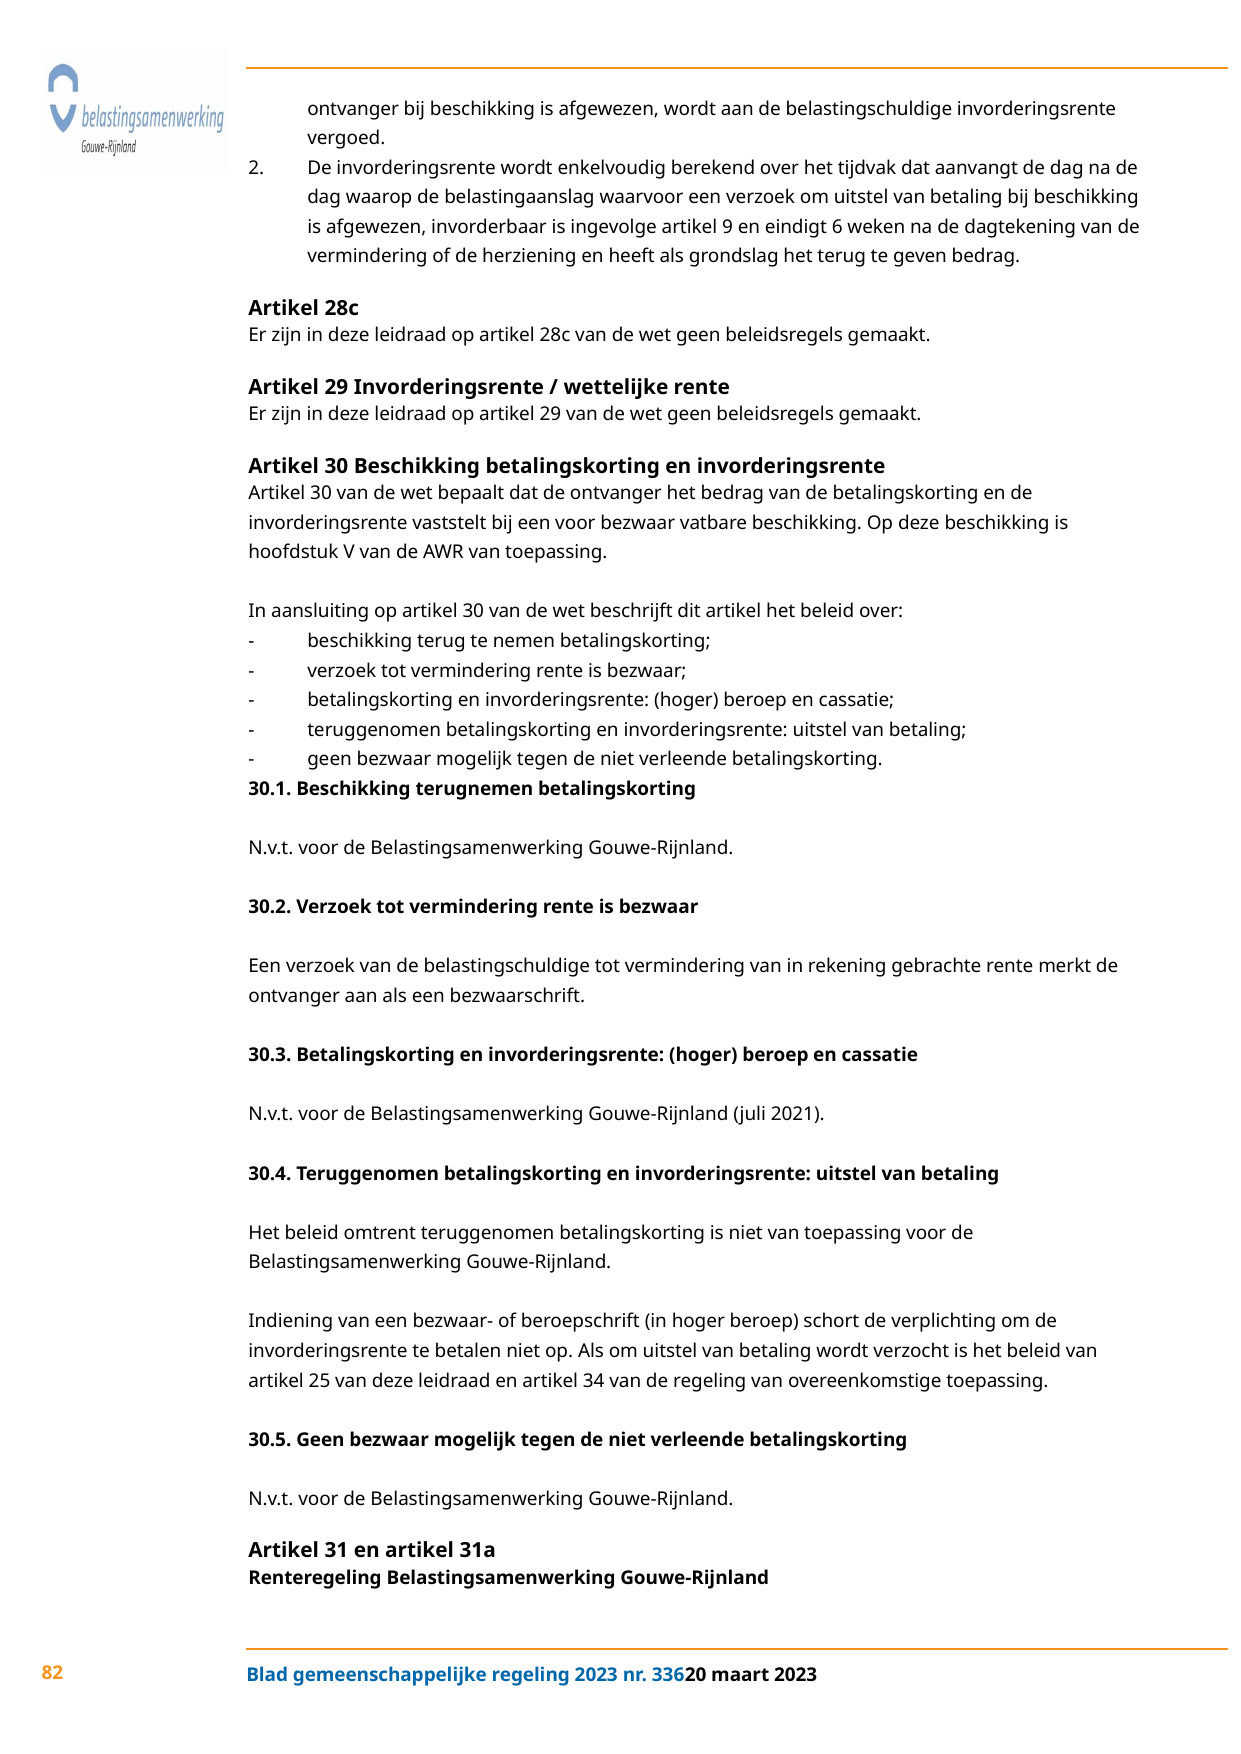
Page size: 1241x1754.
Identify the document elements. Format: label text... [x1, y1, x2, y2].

text Artikel 29 Invorderingsrente / wettelijke rente [248, 372, 1152, 400]
list betalingskorting en invorderingsrente: (hoger) beroep en cassatie; [248, 686, 1152, 712]
text N.v.t. voor de Belastingsamenwerking Gouwe-Rijnland. [248, 1485, 1152, 1511]
picture [41, 47, 231, 172]
text Artikel 31 en artikel 31a [248, 1536, 1152, 1564]
text Er zijn in deze leidraad op artikel 29 van de wet geen beleidsregels gemaakt. [248, 400, 1152, 426]
text N.v.t. voor de Belastingsamenwerking Gouwe-Rijnland. [248, 834, 1152, 860]
text 30.4. Teruggenomen betalingskorting en invorderingsrente: uitstel van betaling [248, 1160, 1152, 1185]
text Renteregeling Belastingsamenwerking Gouwe-Rijnland [248, 1564, 1152, 1590]
text 30.3. Betalingskorting en invorderingsrente: (hoger) beroep en cassatie [248, 1041, 1152, 1067]
list beschikking terug te nemen betalingskorting; [248, 627, 1152, 653]
text N.v.t. voor de Belastingsamenwerking Gouwe-Rijnland (juli 2021). [248, 1101, 1152, 1126]
text 30.5. Geen bezwaar mogelijk tegen de niet verleende betalingskorting [248, 1426, 1152, 1452]
list verzoek tot vermindering rente is bezwaar; [248, 657, 1152, 682]
text Artikel 28c [248, 293, 1152, 322]
list teruggenomen betalingskorting en invorderingsrente: uitstel van betaling; [248, 716, 1152, 742]
list De invorderingsrente wordt enkelvoudig berekend over het tijdvak dat aanvangt de dag na de dag waarop de belastingaanslag waarvoor een verzoek om uitstel van betaling bij beschikking is afgewezen, invorderbaar is ingevolge artikel 9 en eindigt 6 weken na de dagtekening van de vermindering of de herziening en heeft als grondslag het terug te geven bedrag. [248, 154, 1152, 268]
text Het beleid omtrent teruggenomen betalingskorting is niet van toepassing voor de Belastingsamenwerking Gouwe-Rijnland. [248, 1219, 1152, 1274]
text Er zijn in deze leidraad op artikel 28c van de wet geen beleidsregels gemaakt. [248, 322, 1152, 347]
text Indiening van een bezwaar- of beroepschrift (in hoger beroep) schort de verplichting om de invorderingsrente te betalen niet op. Als om uitstel van betaling wordt verzocht is het beleid van artikel 25 van deze leidraad en artikel 34 van de regeling van overeenkomstige toepassing. [248, 1308, 1152, 1392]
list ontvanger bij beschikking is afgewezen, wordt aan de belastingschuldige invorderingsrente vergoed. [248, 95, 1152, 150]
text Een verzoek van de belastingschuldige tot vermindering van in rekening gebrachte rente merkt de ontvanger aan als een bezwaarschrift. [248, 953, 1152, 1008]
text 30.1. Beschikking terugnemen betalingskorting [248, 775, 1152, 801]
text 30.2. Verzoek tot vermindering rente is bezwaar [248, 893, 1152, 919]
text In aansluiting op artikel 30 van de wet beschrijft dit artikel het beleid over: [248, 598, 1152, 623]
text Artikel 30 Beschikking betalingskorting en invorderingsrente [248, 451, 1152, 479]
text Artikel 30 van de wet bepaalt dat de ontvanger het bedrag van de betalingskorting en de invorderingsrente vaststelt bij een voor bezwaar vatbare beschikking. Op deze beschikking is hoofdstuk V van de AWR van toepassing. [248, 479, 1152, 564]
list geen bezwaar mogelijk tegen de niet verleende betalingskorting. [248, 746, 1152, 771]
